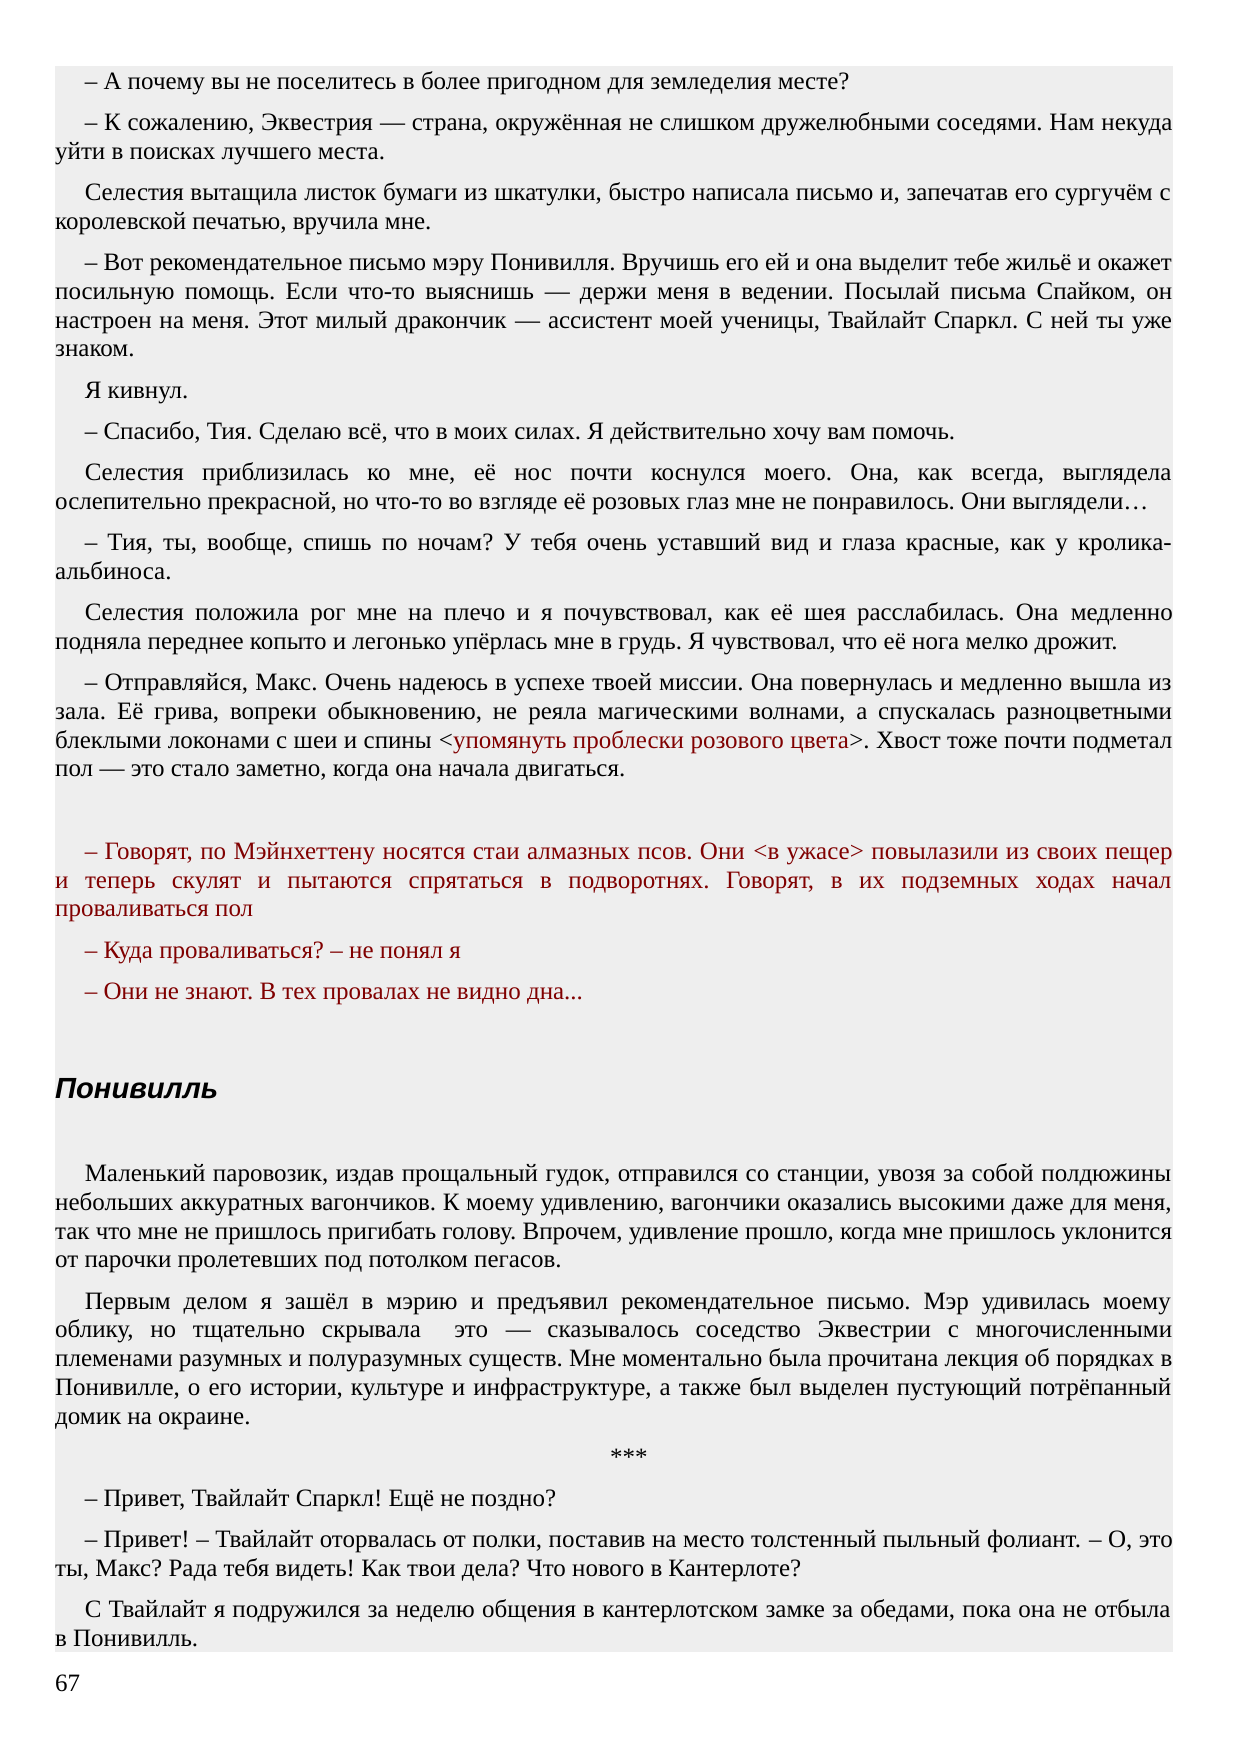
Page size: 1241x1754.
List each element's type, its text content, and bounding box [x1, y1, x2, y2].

subtitle Понивилль [55, 1071, 1173, 1104]
text – Спасибо, Тия. Сделаю всё, что в моих силах. Я действительно хочу вам помочь. [55, 416, 1173, 445]
text – К сожалению, Эквестрия — страна, окружённая не слишком дружелюбными соседями. Нам некуда уйти в поисках лучшего места. [55, 107, 1173, 165]
text Маленький паровозик, издав прощальный гудок, отправился со станции, увозя за собой полдюжины небольших аккуратных вагончиков. К моему удивлению, вагончики оказались высокими даже для меня, так что мне не пришлось пригибать голову. Впрочем, удивление прошло, когда мне пришлось уклонится от парочки пролетевших под потолком пегасов. [55, 1158, 1173, 1273]
text – Говорят, по Мэйнхеттену носятся стаи алмазных псов. Они <в ужасе> повылазили из своих пещер и теперь скулят и пытаются спрятаться в подворотнях. Говорят, в их подземных ходах начал проваливаться пол [55, 836, 1173, 922]
text Селестия приблизилась ко мне, её нос почти коснулся моего. Она, как всегда, выглядела ослепительно прекрасной, но что-то во взгляде её розовых глаз мне не понравилось. Они выглядели… [55, 457, 1173, 515]
text – Они не знают. В тех провалах не видно дна... [55, 976, 1173, 1005]
text – А почему вы не поселитесь в более пригодном для земледелия месте? [55, 66, 1173, 95]
text – Привет, Твайлайт Спаркл! Ещё не поздно? [55, 1483, 1173, 1512]
text – Отправляйся, Макс. Очень надеюсь в успехе твоей миссии. Она повернулась и медленно вышла из зала. Её грива, вопреки обыкновению, не реяла магическими волнами, а спускалась разноцветными блеклыми локонами с шеи и спины <упомянуть проблески розового цвета>. Хвост тоже почти подметал пол — это стало заметно, когда она начала двигаться. [55, 667, 1173, 782]
text – Привет! – Твайлайт оторвалась от полки, поставив на место толстенный пыльный фолиант. – О, это ты, Макс? Рада тебя видеть! Как твои дела? Что нового в Кантерлоте? [55, 1524, 1173, 1582]
text Я кивнул. [55, 375, 1173, 403]
text – Куда проваливаться? – не понял я [55, 935, 1173, 963]
text – Тия, ты, вообще, спишь по ночам? У тебя очень уставший вид и глаза красные, как у кролика-альбиноса. [55, 527, 1173, 585]
text – Вот рекомендательное письмо мэру Понивилля. Вручишь его ей и она выделит тебе жильё и окажет посильную помощь. Если что-то выяснишь — держи меня в ведении. Посылай письма Спайком, он настроен на меня. Этот милый дракончик — ассистент моей ученицы, Твайлайт Спаркл. С ней ты уже знаком. [55, 247, 1173, 362]
text Селестия положила рог мне на плечо и я почувствовал, как её шея расслабилась. Она медленно подняла переднее копыто и легонько упёрлась мне в грудь. Я чувствовал, что её нога мелко дрожит. [55, 597, 1173, 655]
text Селестия вытащила листок бумаги из шкатулки, быстро написала письмо и, запечатав его сургучём с королевской печатью, вручила мне. [55, 177, 1173, 235]
text *** [55, 1442, 1173, 1471]
text Первым делом я зашёл в мэрию и предъявил рекомендательное письмо. Мэр удивилась моему облику, но тщательно скрывала это — сказывалось соседство Эквестрии с многочисленными племенами разумных и полуразумных существ. Мне моментально была прочитана лекция об порядках в Понивилле, о его истории, культуре и инфраструктуре, а также был выделен пустующий потрёпанный домик на окраине. [55, 1286, 1173, 1429]
text С Твайлайт я подружился за неделю общения в кантерлотском замке за обедами, пока она не отбыла в Понивилль. [55, 1594, 1173, 1652]
